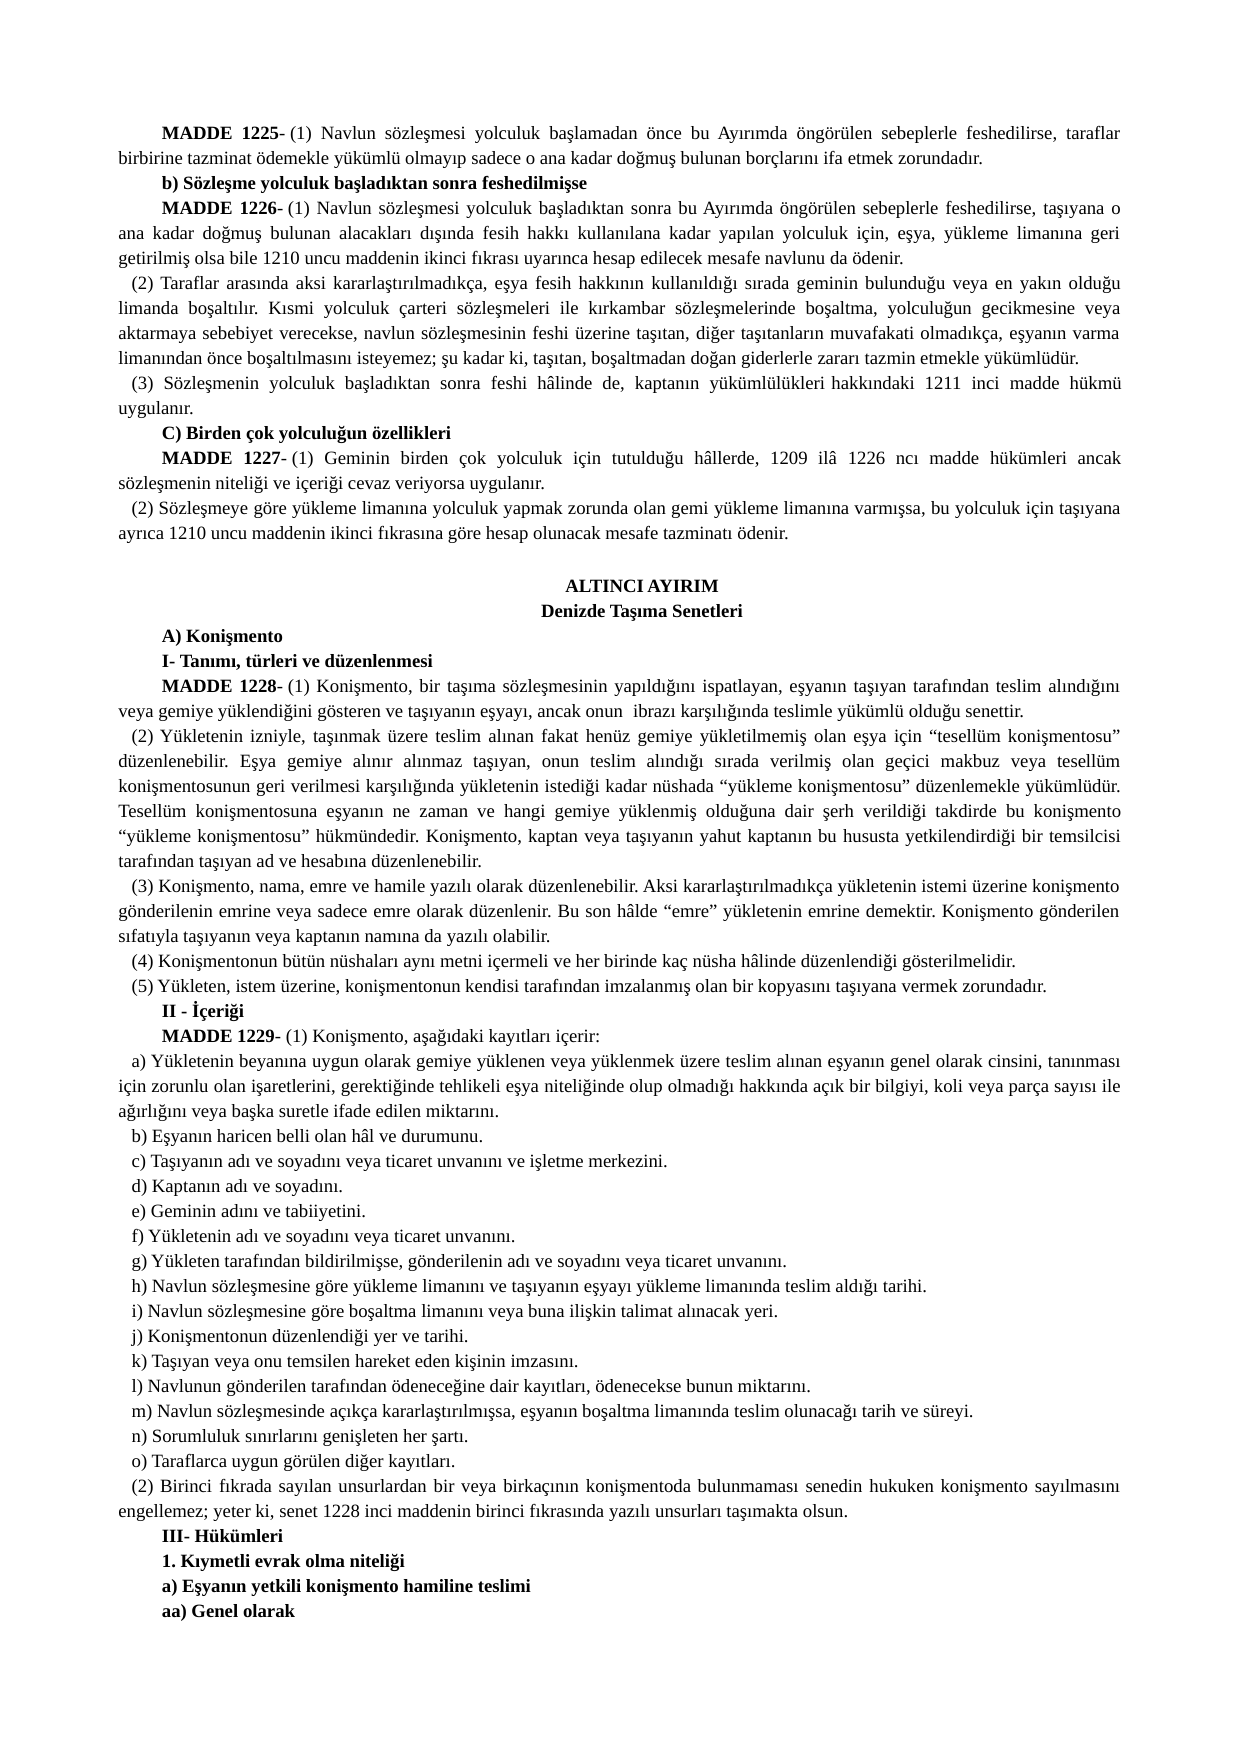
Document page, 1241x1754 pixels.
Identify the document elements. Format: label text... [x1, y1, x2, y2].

text b) Sözleşme yolculuk başladıktan sonra feshedilmişse [118, 168, 1122, 193]
text A) Konişmento [118, 622, 1122, 647]
text l) Navlunun gönderilen tarafından ödeneceğine dair kayıtları, ödenecekse bunun miktarını. [118, 1372, 1122, 1397]
text Denizde Taşıma Senetleri [118, 597, 1122, 622]
text 1. Kıymetli evrak olma niteliği [118, 1547, 1122, 1572]
text (5) Yükleten, istem üzerine, konişmentonun kendisi tarafından imzalanmış olan bir kopyasını taşıyana vermek zorundadır. [118, 972, 1122, 997]
text (2) Yükletenin izniyle, taşınmak üzere teslim alınan fakat henüz gemiye yükletilmemiş olan eşya için “tesellüm konişmentosu” düzenlenebilir. Eşya gemiye alınır alınmaz taşıyan, onun teslim alındığı sırada verilmiş olan geçici makbuz veya tesellüm konişmentosunun geri verilmesi karşılığında yükletenin istediği kadar nüshada “yükleme konişmentosu” düzenlemekle yükümlüdür. Tesellüm konişmentosuna eşyanın ne zaman ve hangi gemiye yüklenmiş olduğuna dair şerh verildiği takdirde bu konişmento “yükleme konişmentosu” hükmündedir. Konişmento, kaptan veya taşıyanın yahut kaptanın bu hususta yetkilendirdiği bir temsilcisi tarafından taşıyan ad ve hesabına düzenlenebilir. [118, 722, 1122, 872]
text I- Tanımı, türleri ve düzenlenmesi [118, 647, 1122, 672]
text d) Kaptanın adı ve soyadını. [118, 1172, 1122, 1197]
text i) Navlun sözleşmesine göre boşaltma limanını veya buna ilişkin talimat alınacak yeri. [118, 1297, 1122, 1322]
text h) Navlun sözleşmesine göre yükleme limanını ve taşıyanın eşyayı yükleme limanında teslim aldığı tarihi. [118, 1272, 1122, 1297]
text a) Yükletenin beyanına uygun olarak gemiye yüklenen veya yüklenmek üzere teslim alınan eşyanın genel olarak cinsini, tanınması için zorunlu olan işaretlerini, gerektiğinde tehlikeli eşya niteliğinde olup olmadığı hakkında açık bir bilgiyi, koli veya parça sayısı ile ağırlığını veya başka suretle ifade edilen miktarını. [118, 1047, 1122, 1122]
text MADDE 1227- (1) Geminin birden çok yolculuk için tutulduğu hâllerde, 1209 ilâ 1226 ncı madde hükümleri ancak sözleşmenin niteliği ve içeriği cevaz veriyorsa uygulanır. [118, 443, 1122, 493]
text j) Konişmentonun düzenlendiği yer ve tarihi. [118, 1322, 1122, 1347]
text (3) Konişmento, nama, emre ve hamile yazılı olarak düzenlenebilir. Aksi kararlaştırılmadıkça yükletenin istemi üzerine konişmento gönderilenin emrine veya sadece emre olarak düzenlenir. Bu son hâlde “emre” yükletenin emrine demektir. Konişmento gönderilen sıfatıyla taşıyanın veya kaptanın namına da yazılı olabilir. [118, 872, 1122, 947]
text e) Geminin adını ve tabiiyetini. [118, 1197, 1122, 1222]
text (3) Sözleşmenin yolculuk başladıktan sonra feshi hâlinde de, kaptanın yükümlülükleri hakkındaki 1211 inci madde hükmü uygulanır. [118, 368, 1122, 418]
text (2) Birinci fıkrada sayılan unsurlardan bir veya birkaçının konişmentoda bulunmaması senedin hukuken konişmento sayılmasını engellemez; yeter ki, senet 1228 inci maddenin birinci fıkrasında yazılı unsurları taşımakta olsun. [118, 1472, 1122, 1522]
text n) Sorumluluk sınırlarını genişleten her şartı. [118, 1422, 1122, 1447]
text MADDE 1229- (1) Konişmento, aşağıdaki kayıtları içerir: [118, 1022, 1122, 1047]
text (2) Sözleşmeye göre yükleme limanına yolculuk yapmak zorunda olan gemi yükleme limanına varmışsa, bu yolculuk için taşıyana ayrıca 1210 uncu maddenin ikinci fıkrasına göre hesap olunacak mesafe tazminatı ödenir. [118, 493, 1122, 543]
text MADDE 1225- (1) Navlun sözleşmesi yolculuk başlamadan önce bu Ayırımda öngörülen sebeplerle feshedilirse, taraflar birbirine tazminat ödemekle yükümlü olmayıp sadece o ana kadar doğmuş bulunan borçlarını ifa etmek zorundadır. [118, 118, 1122, 168]
text (2) Taraflar arasında aksi kararlaştırılmadıkça, eşya fesih hakkının kullanıldığı sırada geminin bulunduğu veya en yakın olduğu limanda boşaltılır. Kısmi yolculuk çarteri sözleşmeleri ile kırkambar sözleşmelerinde boşaltma, yolculuğun gecikmesine veya aktarmaya sebebiyet verecekse, navlun sözleşmesinin feshi üzerine taşıtan, diğer taşıtanların muvafakati olmadıkça, eşyanın varma limanından önce boşaltılmasını isteyemez; şu kadar ki, taşıtan, boşaltmadan doğan giderlerle zararı tazmin etmekle yükümlüdür. [118, 268, 1122, 368]
text f) Yükletenin adı ve soyadını veya ticaret unvanını. [118, 1222, 1122, 1247]
text c) Taşıyanın adı ve soyadını veya ticaret unvanını ve işletme merkezini. [118, 1147, 1122, 1172]
text o) Taraflarca uygun görülen diğer kayıtları. [118, 1447, 1122, 1472]
text MADDE 1226- (1) Navlun sözleşmesi yolculuk başladıktan sonra bu Ayırımda öngörülen sebeplerle feshedilirse, taşıyana o ana kadar doğmuş bulunan alacakları dışında fesih hakkı kullanılana kadar yapılan yolculuk için, eşya, yükleme limanına geri getirilmiş olsa bile 1210 uncu maddenin ikinci fıkrası uyarınca hesap edilecek mesafe navlunu da ödenir. [118, 193, 1122, 268]
text III- Hükümleri [118, 1522, 1122, 1547]
text m) Navlun sözleşmesinde açıkça kararlaştırılmışsa, eşyanın boşaltma limanında teslim olunacağı tarih ve süreyi. [118, 1397, 1122, 1422]
text b) Eşyanın haricen belli olan hâl ve durumunu. [118, 1122, 1122, 1147]
text a) Eşyanın yetkili konişmento hamiline teslimi [118, 1572, 1122, 1597]
text aa) Genel olarak [118, 1597, 1122, 1622]
text ALTINCI AYIRIM [118, 572, 1122, 597]
text k) Taşıyan veya onu temsilen hareket eden kişinin imzasını. [118, 1347, 1122, 1372]
text II - İçeriği [118, 997, 1122, 1022]
text (4) Konişmentonun bütün nüshaları aynı metni içermeli ve her birinde kaç nüsha hâlinde düzenlendiği gösterilmelidir. [118, 947, 1122, 972]
text g) Yükleten tarafından bildirilmişse, gönderilenin adı ve soyadını veya ticaret unvanını. [118, 1247, 1122, 1272]
text C) Birden çok yolculuğun özellikleri [118, 418, 1122, 443]
text MADDE 1228- (1) Konişmento, bir taşıma sözleşmesinin yapıldığını ispatlayan, eşyanın taşıyan tarafından teslim alındığını veya gemiye yüklendiğini gösteren ve taşıyanın eşyayı, ancak onun ibrazı karşılığında teslimle yükümlü olduğu senettir. [118, 672, 1122, 722]
